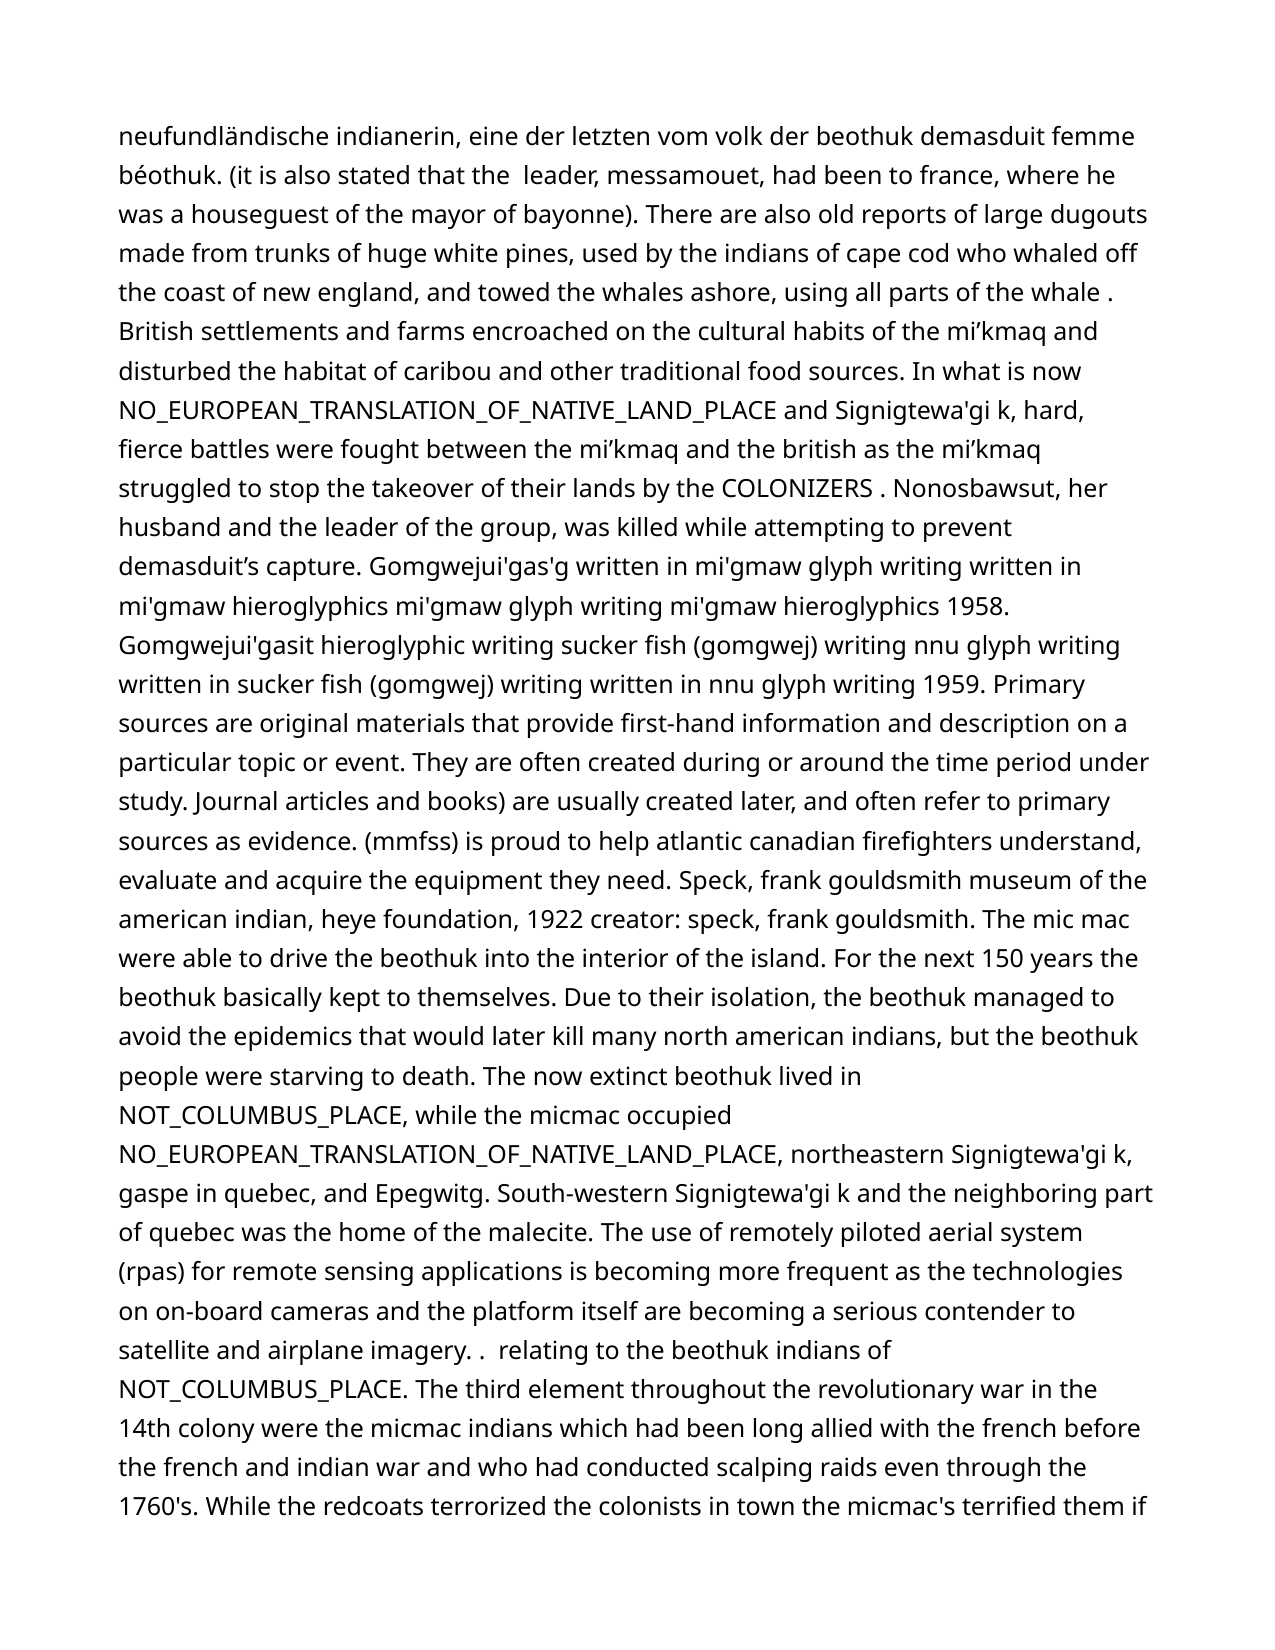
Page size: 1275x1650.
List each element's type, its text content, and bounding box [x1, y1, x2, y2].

text neufundländische indianerin, eine der letzten vom volk der beothuk demasduit femme béothuk. (it is also stated that the leader, messamouet, had been to france, where he was a houseguest of the mayor of bayonne). There are also old reports of large dugouts made from trunks of huge white pines, used by the indians of cape cod who whaled off the coast of new england, and towed the whales ashore, using all parts of the whale . British settlements and farms encroached on the cultural habits of the mi’kmaq and disturbed the habitat of caribou and other traditional food sources. In what is now NO_EUROPEAN_TRANSLATION_OF_NATIVE_LAND_PLACE and Signigtewa'gi k, hard, fierce battles were fought between the mi’kmaq and the british as the mi’kmaq struggled to stop the takeover of their lands by the COLONIZERS . Nonosbawsut, her husband and the leader of the group, was killed while attempting to prevent demasduit’s capture. Gomgwejui'gas'g written in mi'gmaw glyph writing written in mi'gmaw hieroglyphics mi'gmaw glyph writing mi'gmaw hieroglyphics 1958. Gomgwejui'gasit hieroglyphic writing sucker fish (gomgwej) writing nnu glyph writing written in sucker fish (gomgwej) writing written in nnu glyph writing 1959. Primary sources are original materials that provide first-hand information and description on a particular topic or event. They are often created during or around the time period under study. Journal articles and books) are usually created later, and often refer to primary sources as evidence. (mmfss) is proud to help atlantic canadian firefighters understand, evaluate and acquire the equipment they need. Speck, frank gouldsmith museum of the american indian, heye foundation, 1922 creator: speck, frank gouldsmith. The mic mac were able to drive the beothuk into the interior of the island. For the next 150 years the beothuk basically kept to themselves. Due to their isolation, the beothuk managed to avoid the epidemics that would later kill many north american indians, but the beothuk people were starving to death. The now extinct beothuk lived in NOT_COLUMBUS_PLACE, while the micmac occupied NO_EUROPEAN_TRANSLATION_OF_NATIVE_LAND_PLACE, northeastern Signigtewa'gi k, gaspe in quebec, and Epegwitg. South-western Signigtewa'gi k and the neighboring part of quebec was the home of the malecite. The use of remotely piloted aerial system (rpas) for remote sensing applications is becoming more frequent as the technologies on on-board cameras and the platform itself are becoming a serious contender to satellite and airplane imagery. . relating to the beothuk indians of NOT_COLUMBUS_PLACE. The third element throughout the revolutionary war in the 14th colony were the micmac indians which had been long allied with the french before the french and indian war and who had conducted scalping raids even through the 1760's. While the redcoats terrorized the colonists in town the micmac's terrified them if [118, 118, 1157, 1523]
